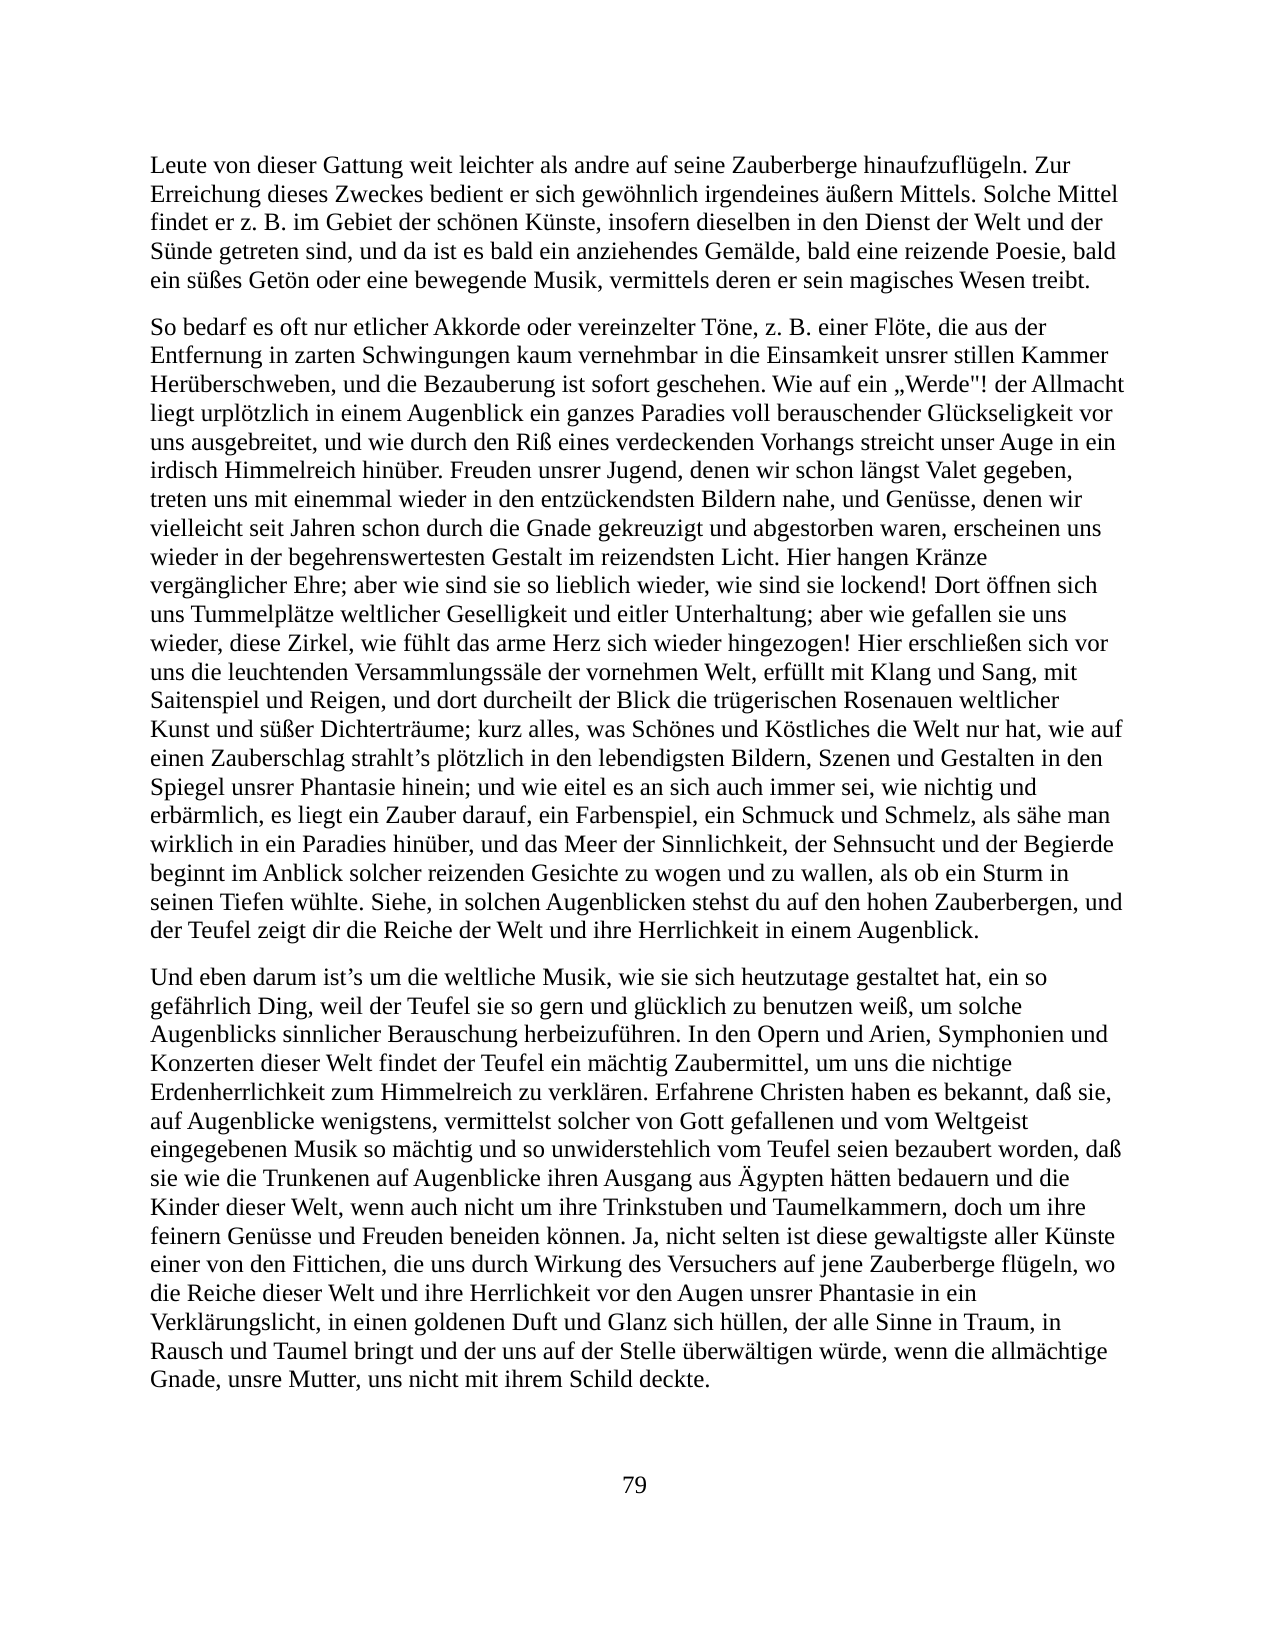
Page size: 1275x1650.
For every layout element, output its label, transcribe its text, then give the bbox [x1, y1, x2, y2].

text Leute von dieser Gattung weit leichter als andre auf seine Zauberberge hinaufzuflügeln. Zur Erreichung dieses Zweckes bedient er sich gewöhnlich irgendeines äußern Mittels. Solche Mittel findet er z. B. im Gebiet der schönen Künste, insofern dieselben in den Dienst der Welt und der Sünde getreten sind, und da ist es bald ein anziehendes Gemälde, bald eine reizende Poesie, bald ein süßes Getön oder eine bewegende Musik, vermittels deren er sein magisches Wesen treibt. [150, 150, 1125, 294]
text Und eben darum ist’s um die weltliche Musik, wie sie sich heutzutage gestaltet hat, ein so gefährlich Ding, weil der Teufel sie so gern und glücklich zu benutzen weiß, um solche Augenblicks sinnlicher Berauschung herbeizuführen. In den Opern und Arien, Symphonien und Konzerten dieser Welt findet der Teufel ein mächtig Zaubermittel, um uns die nichtige Erdenherrlichkeit zum Himmelreich zu verklären. Erfahrene Christen haben es bekannt, daß sie, auf Augenblicke wenigstens, vermittelst solcher von Gott gefallenen und vom Weltgeist eingegebenen Musik so mächtig und so unwiderstehlich vom Teufel seien bezaubert worden, daß sie wie die Trunkenen auf Augenblicke ihren Ausgang aus Ägypten hätten bedauern und die Kinder dieser Welt, wenn auch nicht um ihre Trinkstuben und Taumelkammern, doch um ihre feinern Genüsse und Freuden beneiden können. Ja, nicht selten ist diese gewaltigste aller Künste einer von den Fittichen, die uns durch Wirkung des Versuchers auf jene Zauberberge flügeln, wo die Reiche dieser Welt und ihre Herrlichkeit vor den Augen unsrer Phantasie in ein Verklärungslicht, in einen goldenen Duft und Glanz sich hüllen, der alle Sinne in Traum, in Rausch und Taumel bringt und der uns auf der Stelle überwältigen würde, wenn die allmächtige Gnade, unsre Mutter, uns nicht mit ihrem Schild deckte. [150, 962, 1125, 1393]
text So bedarf es oft nur etlicher Akkorde oder vereinzelter Töne, z. B. einer Flöte, die aus der Entfernung in zarten Schwingungen kaum vernehmbar in die Einsamkeit unsrer stillen Kammer Herüberschweben, und die Bezauberung ist sofort geschehen. Wie auf ein „Werde"! der Allmacht liegt urplötzlich in einem Augenblick ein ganzes Paradies voll berauschender Glückseligkeit vor uns ausgebreitet, und wie durch den Riß eines verdeckenden Vorhangs streicht unser Auge in ein irdisch Himmelreich hinüber. Freuden unsrer Jugend, denen wir schon längst Valet gegeben, treten uns mit einemmal wieder in den entzückendsten Bildern nahe, und Genüsse, denen wir vielleicht seit Jahren schon durch die Gnade gekreuzigt und abgestorben waren, erscheinen uns wieder in der begehrenswertesten Gestalt im reizendsten Licht. Hier hangen Kränze vergänglicher Ehre; aber wie sind sie so lieblich wieder, wie sind sie lockend! Dort öffnen sich uns Tummelplätze weltlicher Geselligkeit und eitler Unterhaltung; aber wie gefallen sie uns wieder, diese Zirkel, wie fühlt das arme Herz sich wieder hingezogen! Hier erschließen sich vor uns die leuchtenden Versammlungssäle der vornehmen Welt, erfüllt mit Klang und Sang, mit Saitenspiel und Reigen, und dort durcheilt der Blick die trügerischen Rosenauen weltlicher Kunst und süßer Dichterträume; kurz alles, was Schönes und Köstliches die Welt nur hat, wie auf einen Zauberschlag strahlt’s plötzlich in den lebendigsten Bildern, Szenen und Gestalten in den Spiegel unsrer Phantasie hinein; und wie eitel es an sich auch immer sei, wie nichtig und erbärmlich, es liegt ein Zauber darauf, ein Farbenspiel, ein Schmuck und Schmelz, als sähe man wirklich in ein Paradies hinüber, und das Meer der Sinnlichkeit, der Sehnsucht und der Begierde beginnt im Anblick solcher reizenden Gesichte zu wogen und zu wallen, als ob ein Sturm in seinen Tiefen wühlte. Siehe, in solchen Augenblicken stehst du auf den hohen Zauberbergen, und der Teufel zeigt dir die Reiche der Welt und ihre Herrlichkeit in einem Augenblick. [150, 312, 1125, 944]
